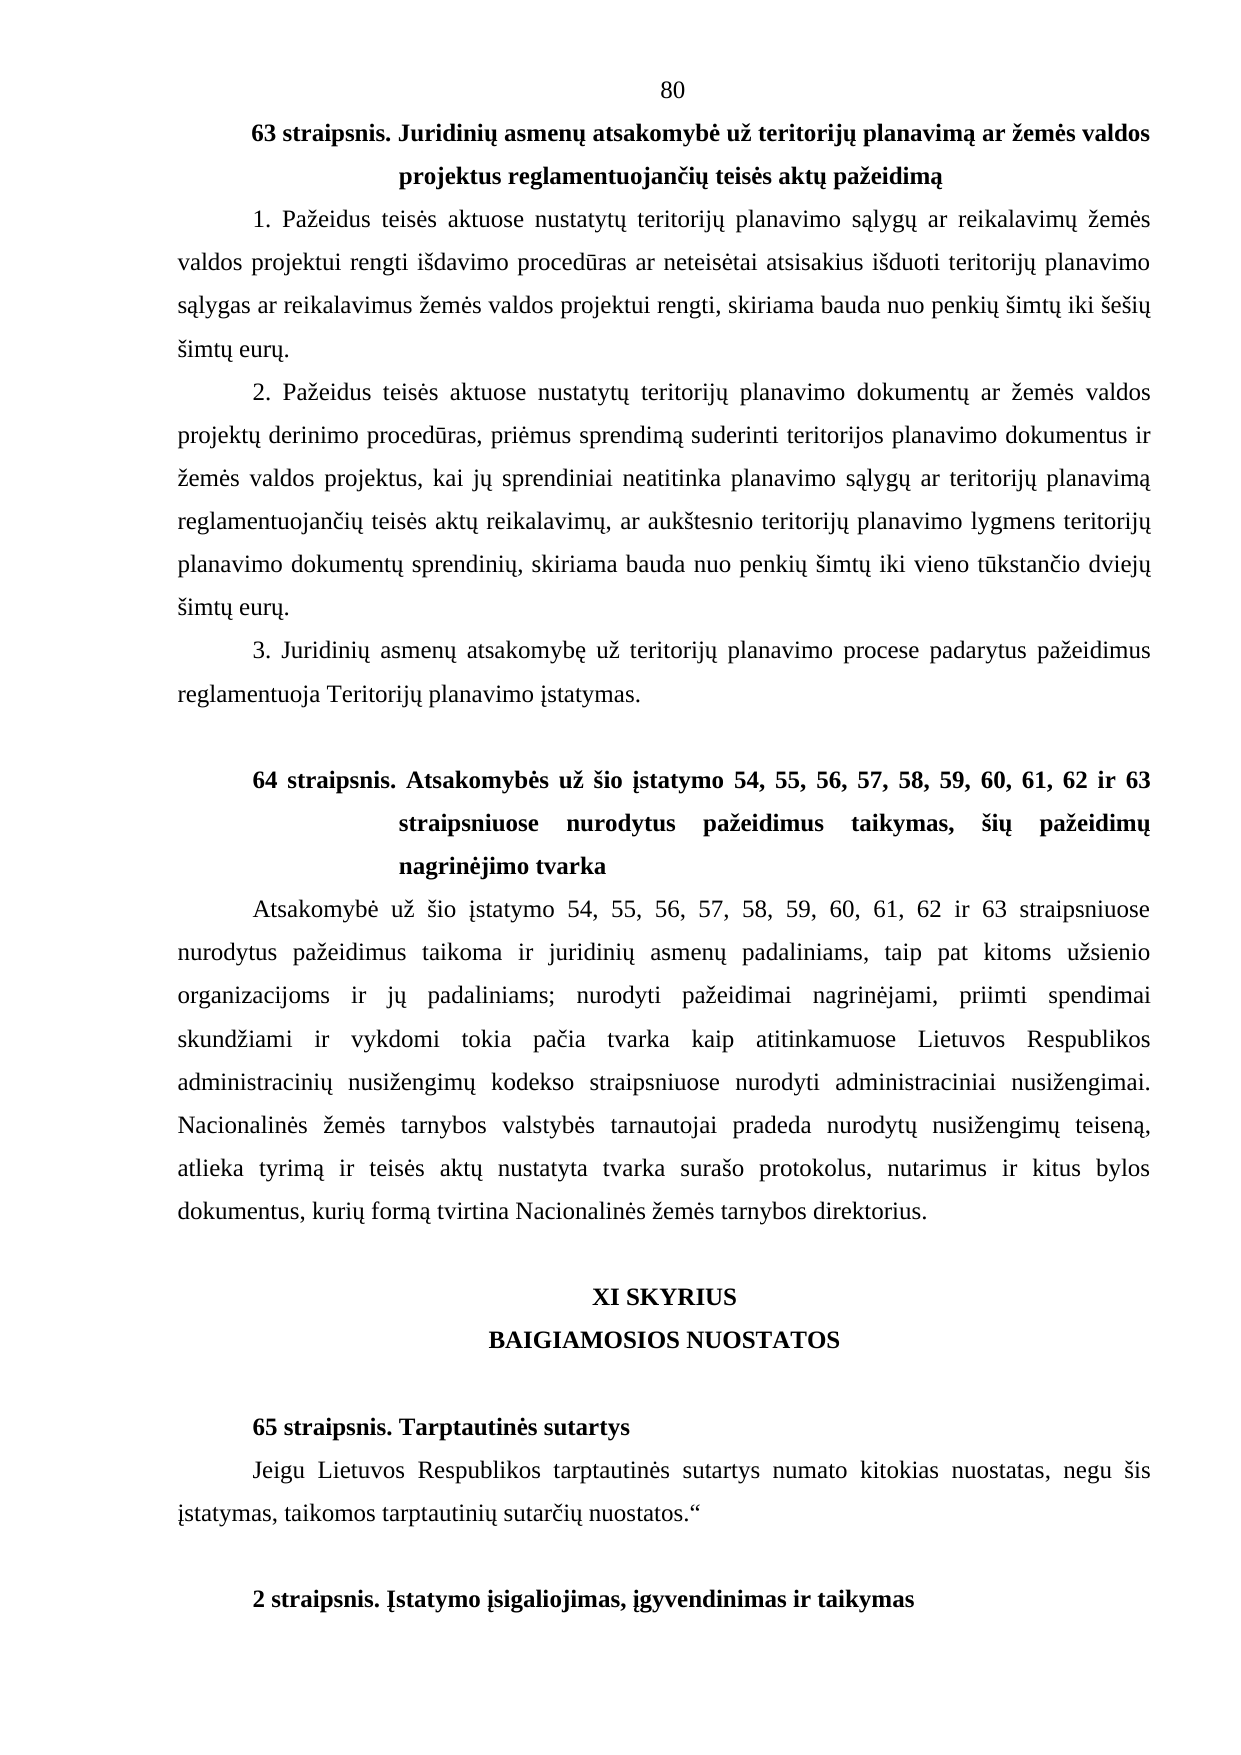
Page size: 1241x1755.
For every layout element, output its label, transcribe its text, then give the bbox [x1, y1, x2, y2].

text 2 straipsnis. Įstatymo įsigaliojimas, įgyvendinimas ir taikymas [177, 1584, 1152, 1613]
text 64 straipsnis. Atsakomybės už šio įstatymo 54, 55, 56, 57, 58, 59, 60, 61, 62 ir 63 straipsniuose nurodytus pažeidimus taikymas, šių pažeidimų nagrinėjimo tvarka [252, 765, 1152, 880]
text Jeigu Lietuvos Respublikos tarptautinės sutartys numato kitokias nuostatas, negu šis įstatymas, taikomos tarptautinių sutarčių nuostatos.“ [177, 1455, 1152, 1527]
text BAIGIAMOSIOS NUOSTATOS [177, 1326, 1152, 1354]
text 1. Pažeidus teisės aktuose nustatytų teritorijų planavimo sąlygų ar reikalavimų žemės valdos projektui rengti išdavimo procedūras ar neteisėtai atsisakius išduoti teritorijų planavimo sąlygas ar reikalavimus žemės valdos projektui rengti, skiriama bauda nuo penkių šimtų iki šešių šimtų eurų. [177, 204, 1152, 362]
text XI SKYRIUS [177, 1282, 1152, 1311]
text 65 straipsnis. Tarptautinės sutartys [177, 1412, 1152, 1441]
text 3. Juridinių asmenų atsakomybę už teritorijų planavimo procese padarytus pažeidimus reglamentuoja Teritorijų planavimo įstatymas. [177, 636, 1152, 707]
text Atsakomybė už šio įstatymo 54, 55, 56, 57, 58, 59, 60, 61, 62 ir 63 straipsniuose nurodytus pažeidimus taikoma ir juridinių asmenų padaliniams, taip pat kitoms užsienio organizacijoms ir jų padaliniams; nurodyti pažeidimai nagrinėjami, priimti spendimai skundžiami ir vykdomi tokia pačia tvarka kaip atitinkamuose Lietuvos Respublikos administracinių nusižengimų kodekso straipsniuose nurodyti administraciniai nusižengimai. Nacionalinės žemės tarnybos valstybės tarnautojai pradeda nurodytų nusižengimų teiseną, atlieka tyrimą ir teisės aktų nustatyta tvarka surašo protokolus, nutarimus ir kitus bylos dokumentus, kurių formą tvirtina Nacionalinės žemės tarnybos direktorius. [177, 894, 1152, 1225]
text 2. Pažeidus teisės aktuose nustatytų teritorijų planavimo dokumentų ar žemės valdos projektų derinimo procedūras, priėmus sprendimą suderinti teritorijos planavimo dokumentus ir žemės valdos projektus, kai jų sprendiniai neatitinka planavimo sąlygų ar teritorijų planavimą reglamentuojančių teisės aktų reikalavimų, ar aukštesnio teritorijų planavimo lygmens teritorijų planavimo dokumentų sprendinių, skiriama bauda nuo penkių šimtų iki vieno tūkstančio dviejų šimtų eurų. [177, 377, 1152, 621]
text 63 straipsnis. Juridinių asmenų atsakomybė už teritorijų planavimą ar žemės valdos projektus reglamentuojančių teisės aktų pažeidimą [251, 118, 1152, 190]
